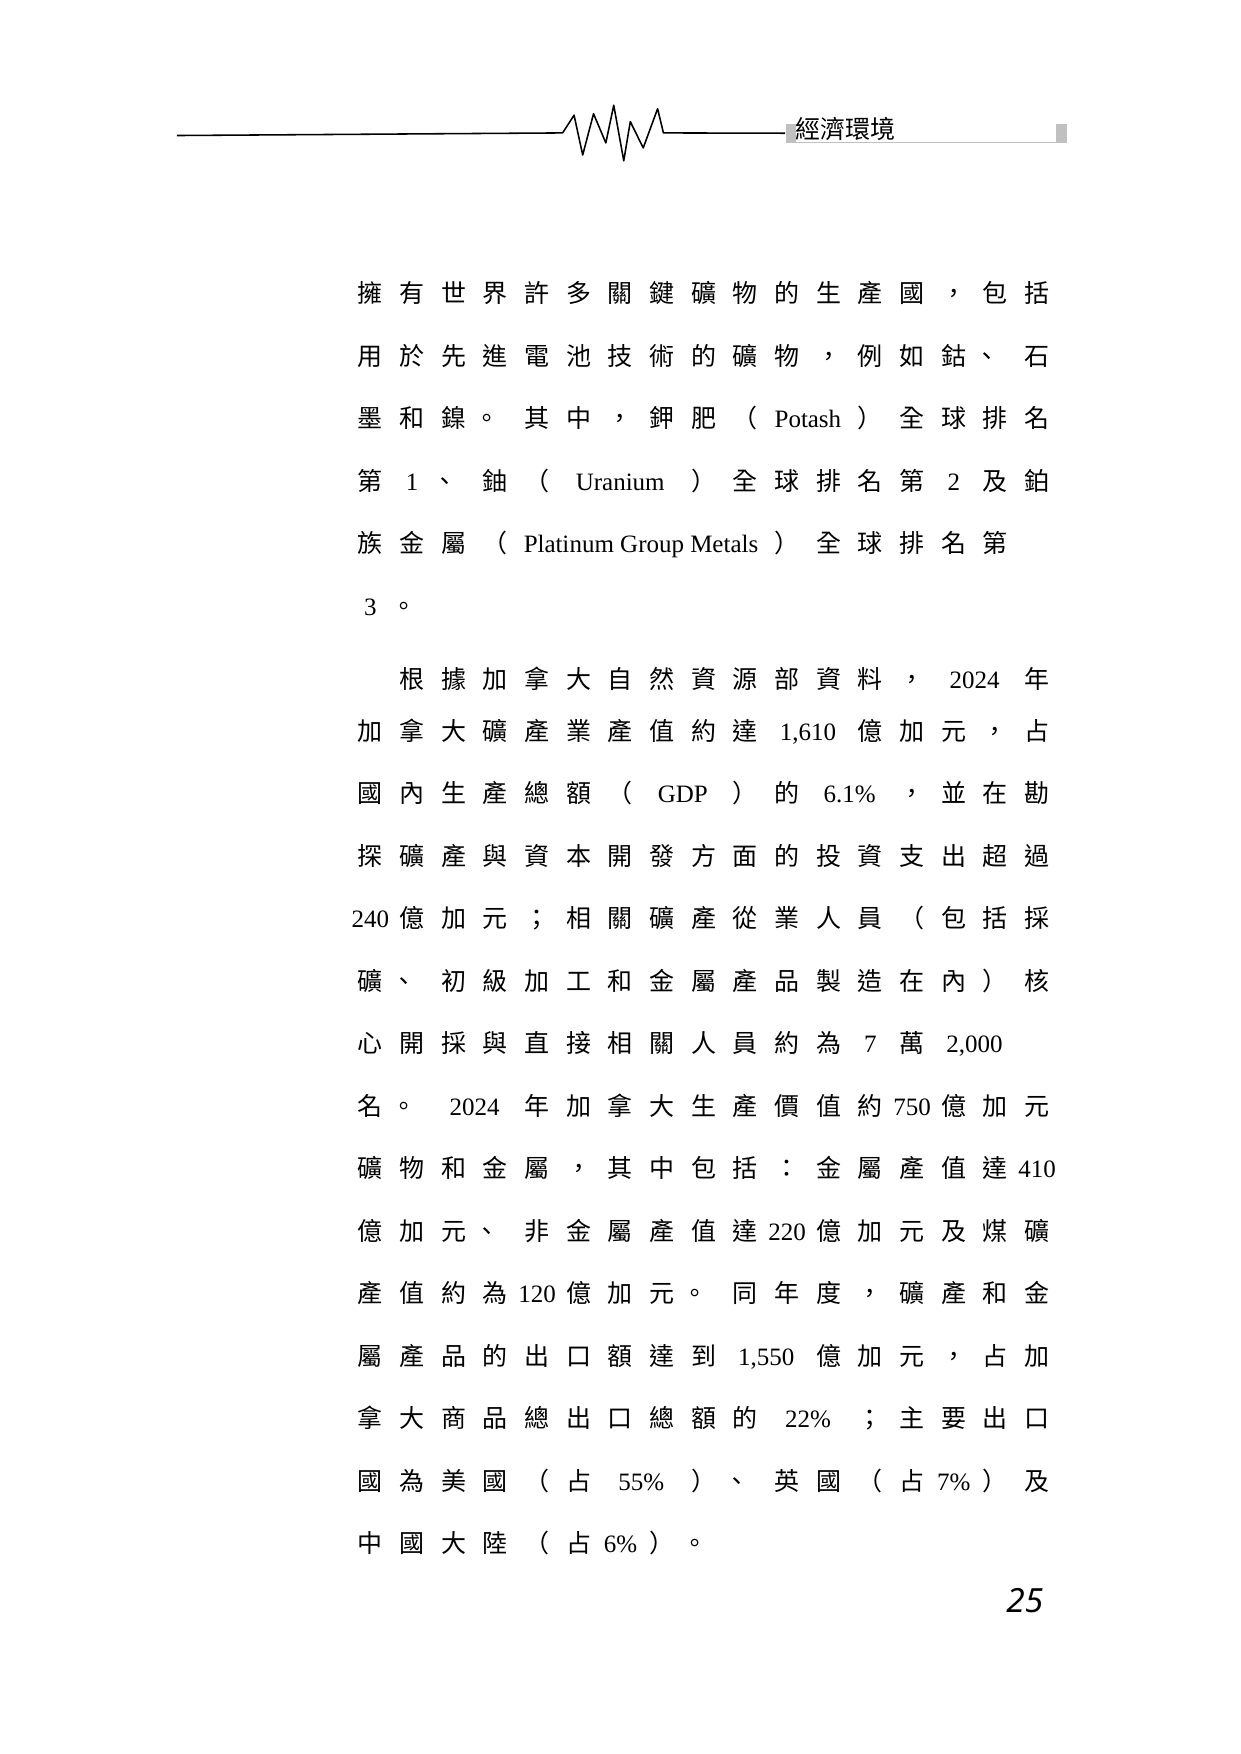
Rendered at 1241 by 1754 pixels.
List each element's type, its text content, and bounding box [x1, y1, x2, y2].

text 根據加拿大自然資源部資料，2024年加拿大礦產業產值約達1,610億加元，占國內生產總額（GDP）的6.1%，並在勘探礦產與資本開發方面的投資支出超過240億加元；相關礦產從業人員（包括採礦、初級加工和金屬產品製造在內）核心開採與直接相關人員約為7萬2,000名。2024年加拿大生產價值約750億加元礦物和金屬，其中包括：金屬產值達410億加元、非金屬產值達220億加元及煤礦產值約為120億加元。同年度，礦產和金屬產品的出口額達到1,550億加元，占加拿大商品總出口總額的22%；主要出口國為美國（占55%）、英國（占7%）及中國大陸（占6%）。 [330, 625, 1058, 1563]
text 擁有世界許多關鍵礦物的生產國，包括用於先進電池技術的礦物，例如鈷、石墨和鎳。其中，鉀肥（Potash）全球排名第1、鈾（Uranium）全球排名第2及鉑族金屬（Platinum Group Metals）全球排名第3。 [330, 250, 1058, 625]
